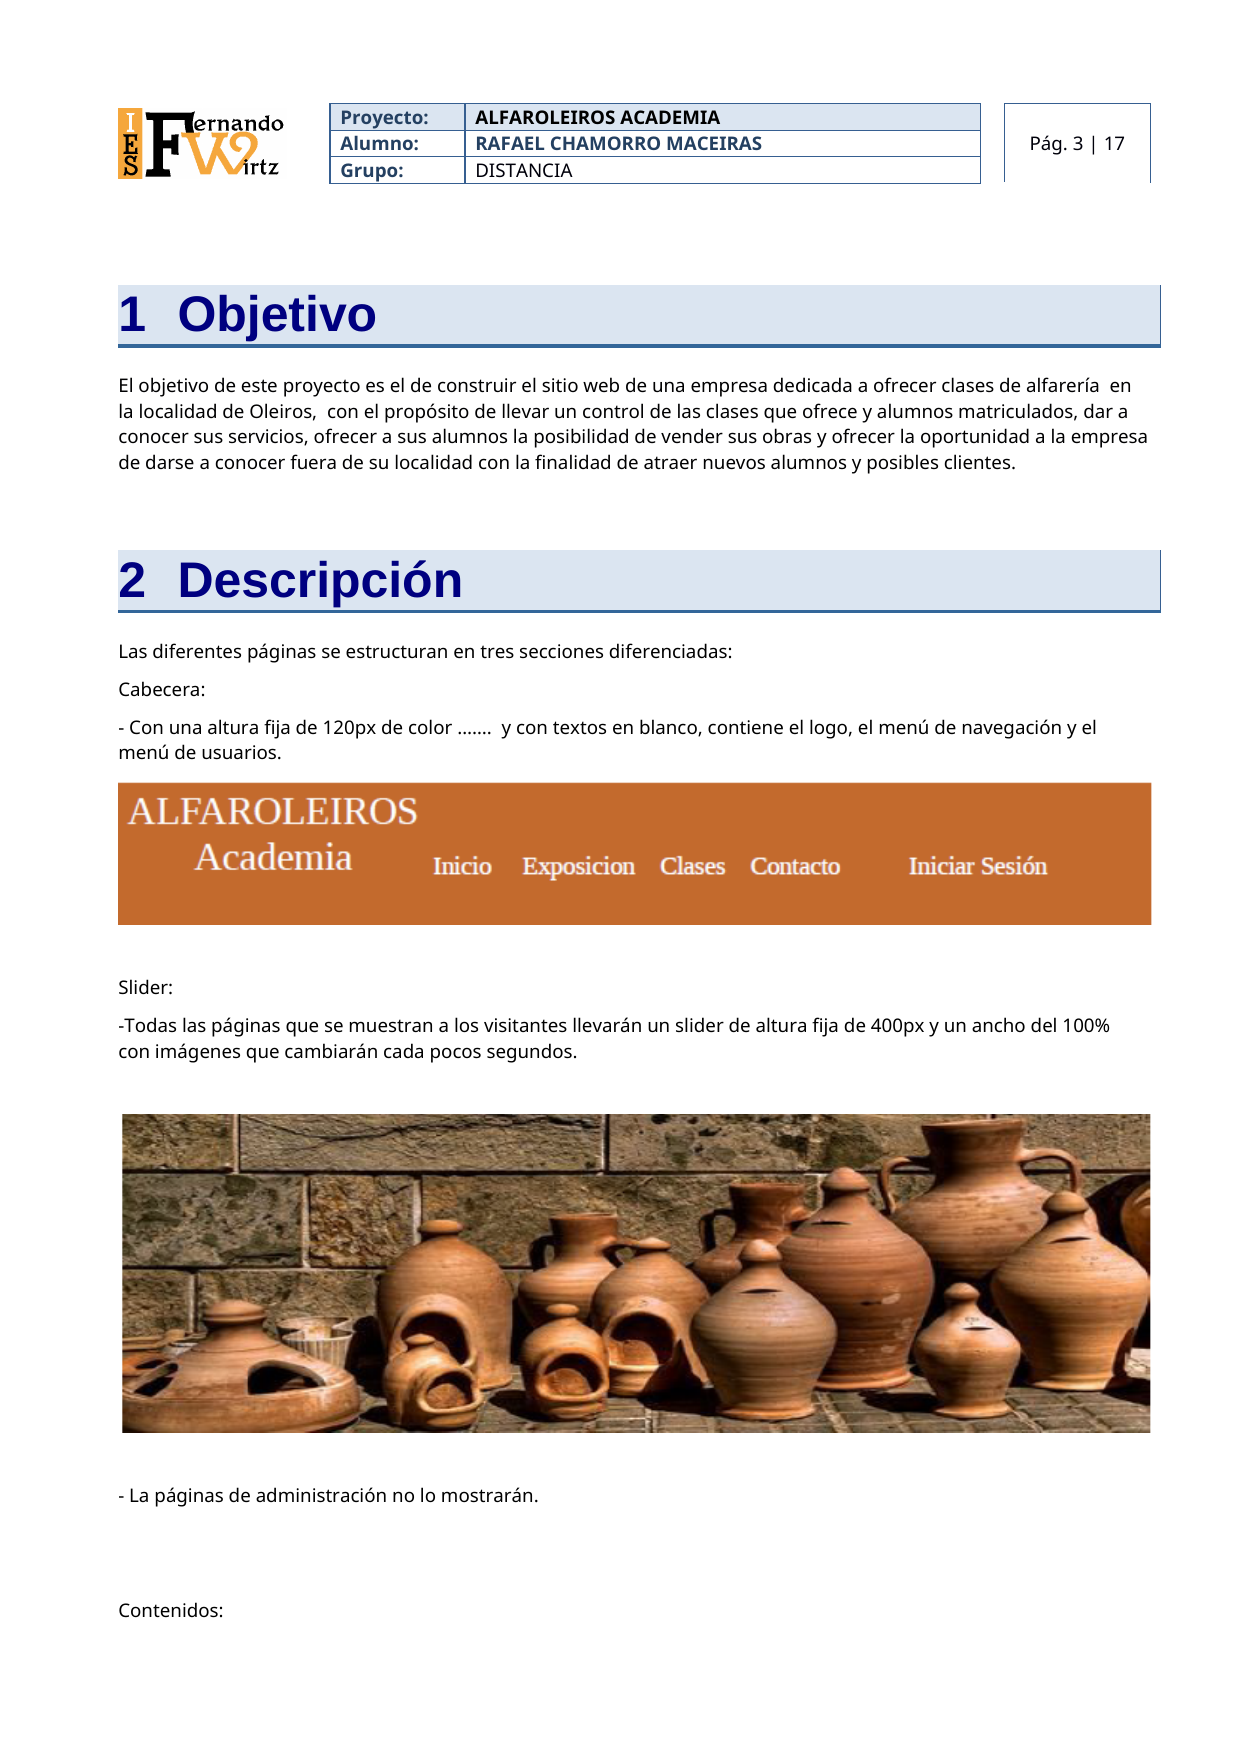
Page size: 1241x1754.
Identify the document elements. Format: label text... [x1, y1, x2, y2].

text Slider: [118, 975, 1152, 1000]
subtitle Descripción [118, 550, 1160, 610]
picture [118, 777, 1152, 925]
text - La páginas de administración no lo mostrarán. [118, 1483, 1152, 1508]
picture [118, 1114, 1152, 1433]
picture [118, 108, 287, 179]
subtitle Objetivo [118, 285, 1160, 344]
text Contenidos: [118, 1597, 1152, 1622]
text Las diferentes páginas se estructuran en tres secciones diferenciadas: [118, 638, 1152, 663]
text - Con una altura fija de 120px de color ……. y con textos en blanco, contiene el logo, el menú de navegación y el menú de usuarios. [118, 714, 1152, 765]
text -Todas las páginas que se muestran a los visitantes llevarán un slider de altura fija de 400px y un ancho del 100% con imágenes que cambiarán cada pocos segundos. [118, 1013, 1152, 1064]
text El objetivo de este proyecto es el de construir el sitio web de una empresa dedicada a ofrecer clases de alfarería en la localidad de Oleiros, con el propósito de llevar un control de las clases que ofrece y alumnos matriculados, dar a conocer sus servicios, ofrecer a sus alumnos la posibilidad de vender sus obras y ofrecer la oportunidad a la empresa de darse a conocer fuera de su localidad con la finalidad de atraer nuevos alumnos y posibles clientes. [118, 373, 1152, 475]
text Cabecera: [118, 676, 1152, 701]
